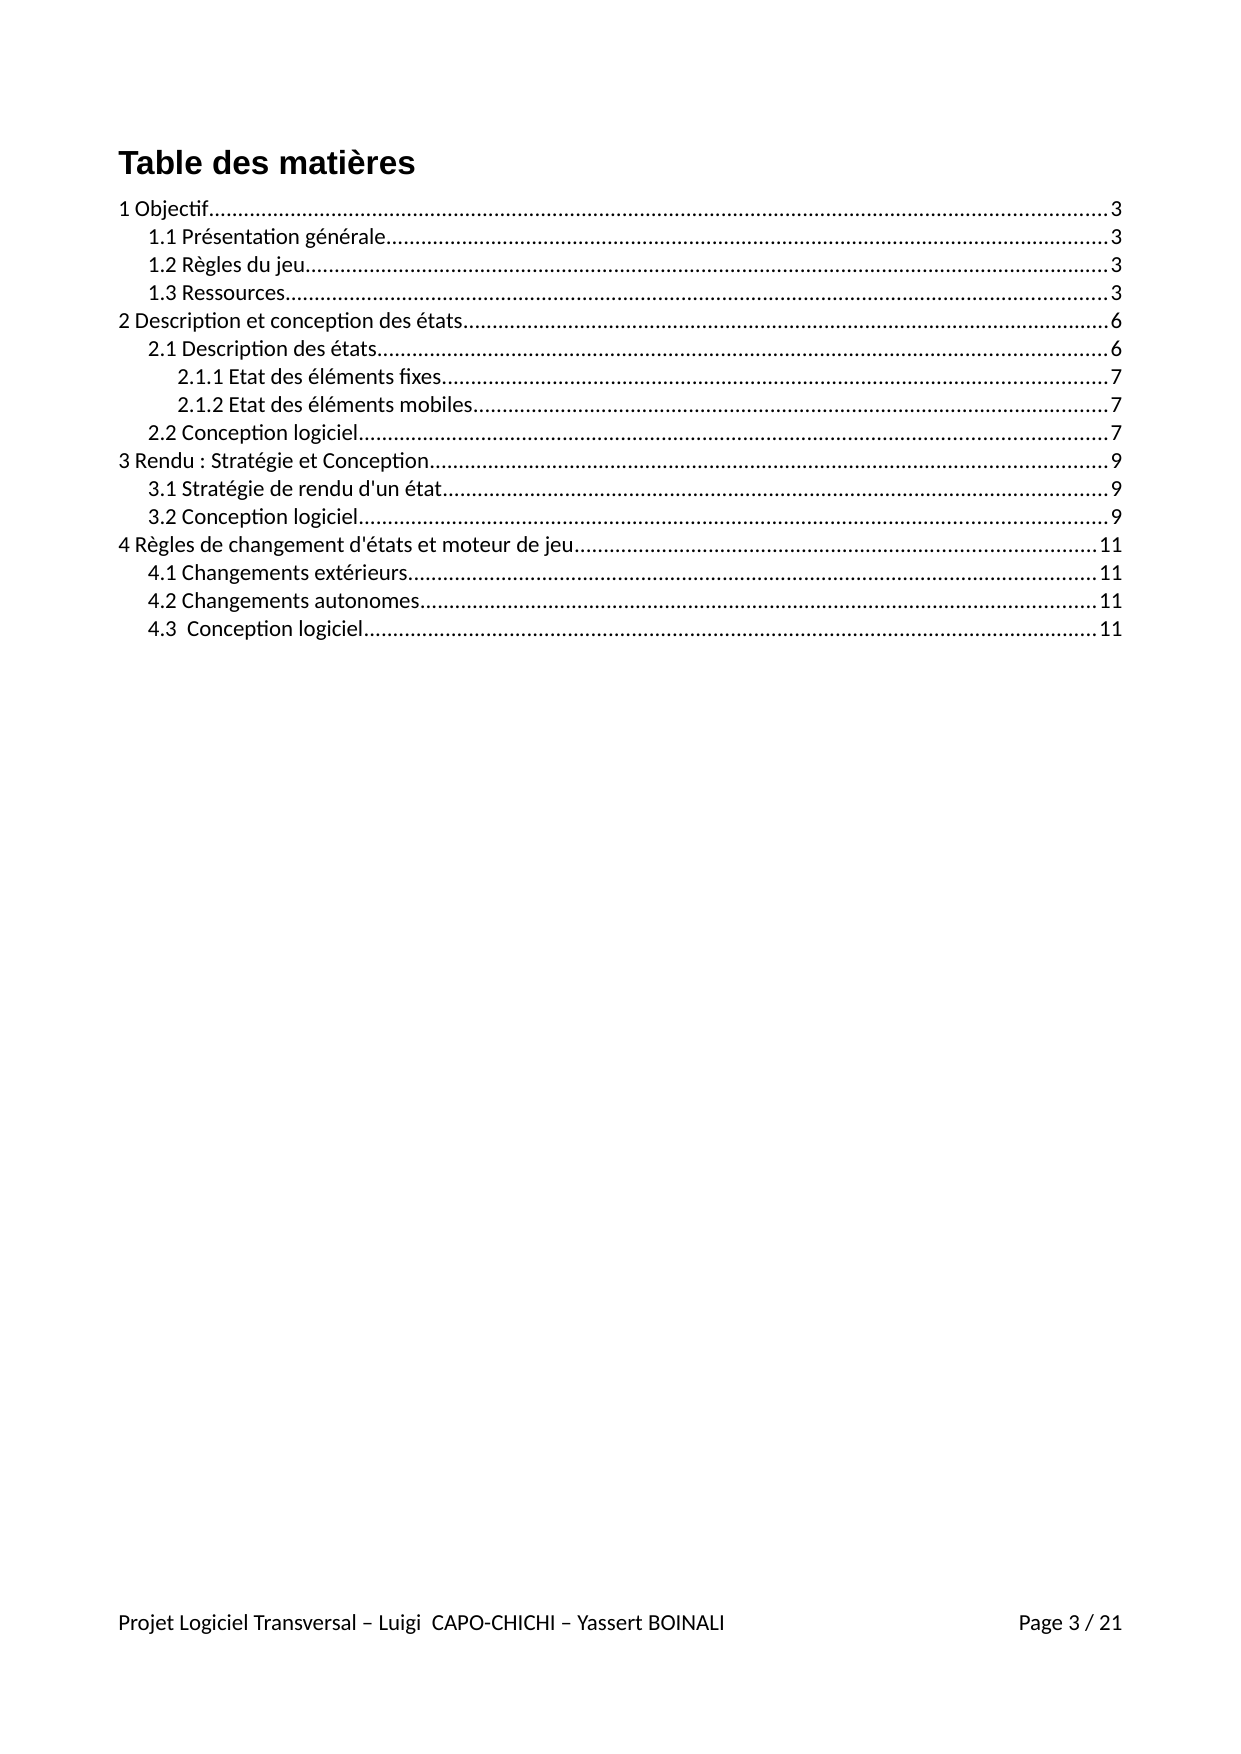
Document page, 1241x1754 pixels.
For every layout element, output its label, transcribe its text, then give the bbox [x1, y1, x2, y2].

text 2.1 Description des états 6 [148, 334, 1122, 362]
text 4 Règles de changement d'états et moteur de jeu 11 [118, 530, 1122, 558]
subtitle Table des matières [118, 143, 1122, 182]
text 2.1.2 Etat des éléments mobiles 7 [177, 390, 1122, 418]
text 1.1 Présentation générale 3 [148, 222, 1122, 250]
text 4.1 Changements extérieurs 11 [148, 558, 1122, 586]
text 4.2 Changements autonomes 11 [148, 586, 1122, 614]
text 3.2 Conception logiciel 9 [148, 502, 1122, 530]
text 2 Description et conception des états 6 [118, 306, 1122, 334]
text 3 Rendu : Stratégie et Conception 9 [118, 446, 1122, 474]
text 3.1 Stratégie de rendu d'un état 9 [148, 474, 1122, 502]
text 1.3 Ressources 3 [148, 278, 1122, 306]
text 2.2 Conception logiciel 7 [148, 418, 1122, 446]
text 4.3 Conception logiciel 11 [148, 614, 1122, 642]
text 1.2 Règles du jeu 3 [148, 250, 1122, 278]
text 1 Objectif 3 [118, 194, 1122, 222]
text 2.1.1 Etat des éléments fixes 7 [177, 362, 1122, 390]
